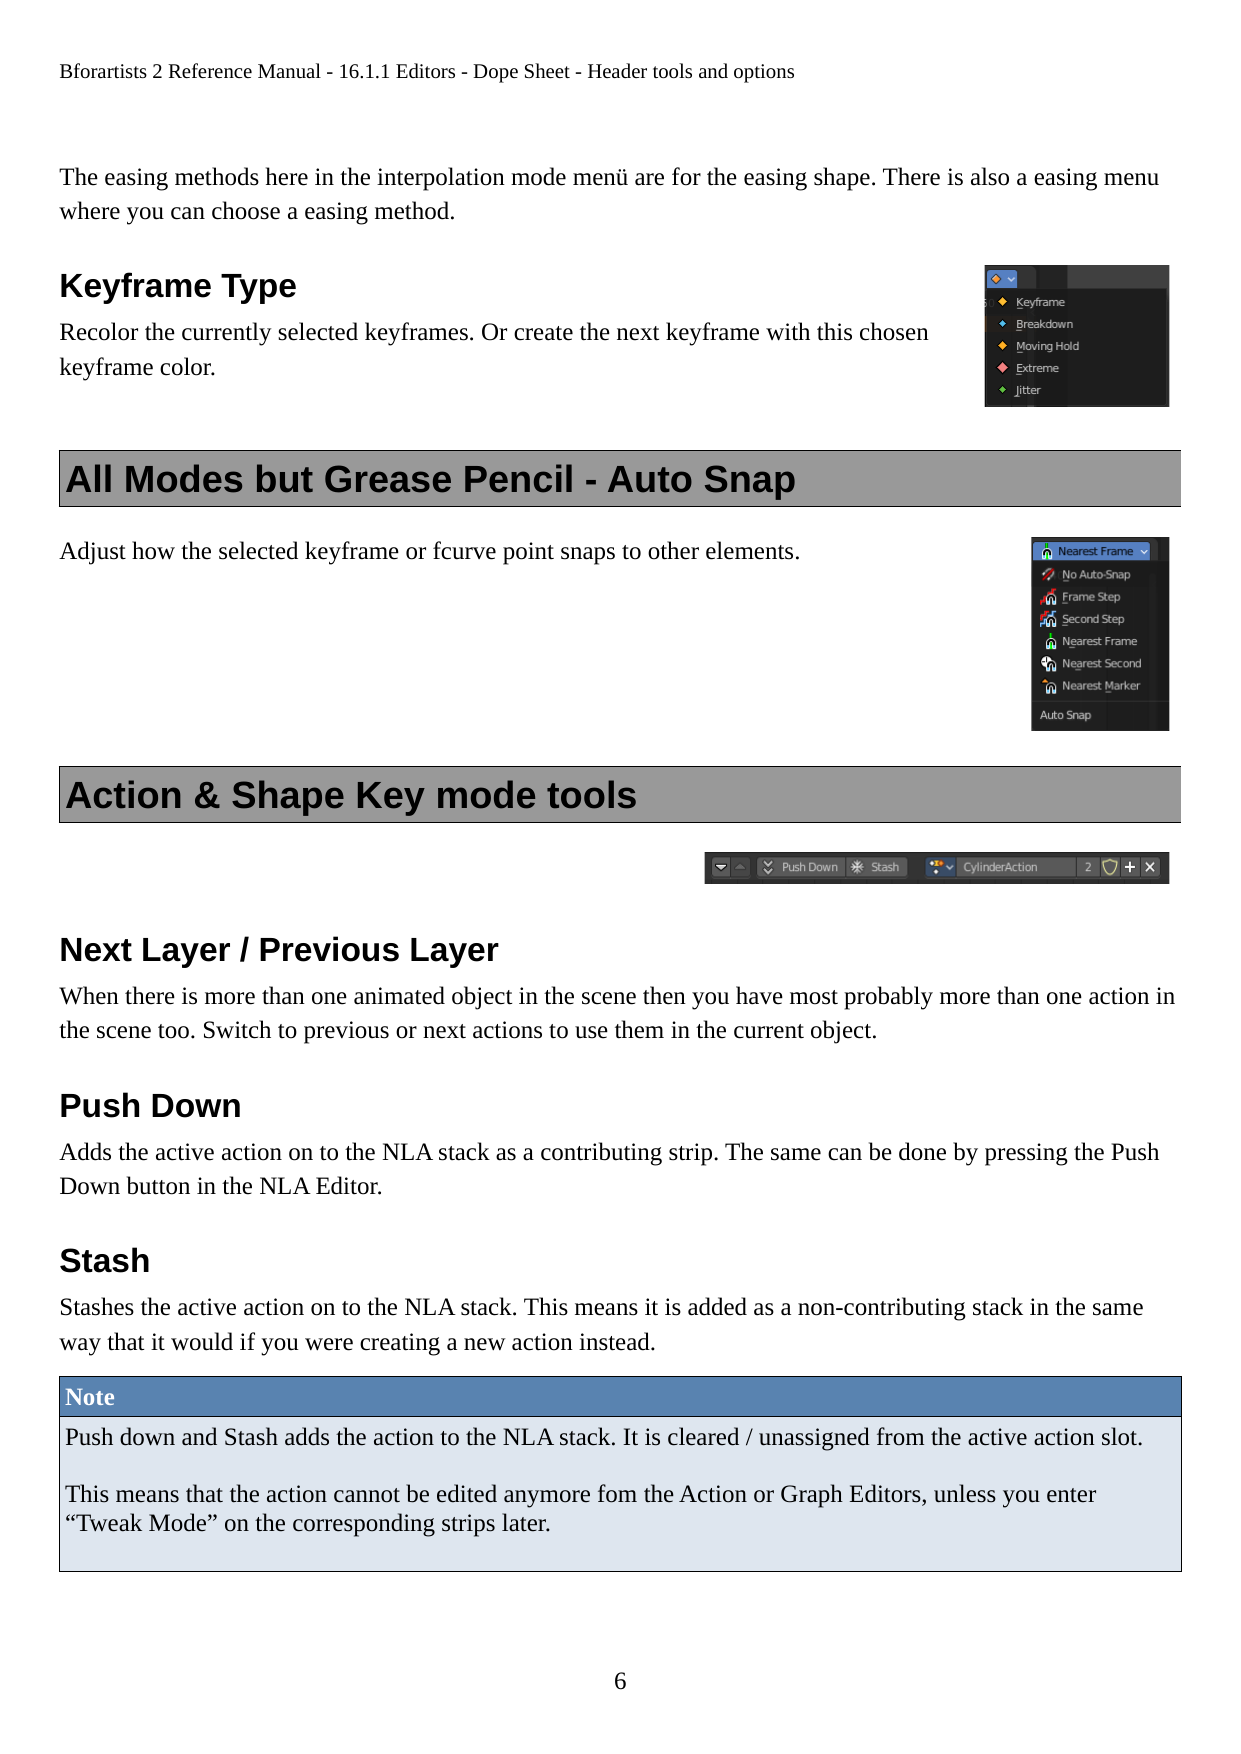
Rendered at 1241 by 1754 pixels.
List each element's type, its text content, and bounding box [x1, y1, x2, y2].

text Adjust how the selected keyframe or fcurve point snaps to other elements. [59, 536, 1181, 564]
subtitle Next Layer / Previous Layer [59, 930, 1181, 969]
picture [984, 265, 1170, 407]
text Stashes the active action on to the NLA stack. This means it is added as a non-contributing stack in the same way that it would if you were creating a new action instead. [59, 1292, 1181, 1355]
subtitle [1170, 266, 1181, 305]
table_header Action & Shape Key mode tools [60, 767, 1181, 822]
picture [704, 852, 1170, 884]
picture [1031, 537, 1170, 731]
table_cell Push down and Stash adds the action to the NLA stack. It is cleared / unassigned from the active action slot. This means that the action cannot be edited anymore fom the Action or Graph Editors, unless you enter “Tweak Mode” on the corresponding strips later. [60, 1417, 1181, 1571]
table_header All Modes but Grease Pencil - Auto Snap [60, 451, 1181, 506]
subtitle Push Down [59, 1086, 1181, 1124]
text Recolor the currently selected keyframes. Or create the next keyframe with this chosen keyframe color. [59, 317, 984, 380]
text When there is more than one animated object in the scene then you have most probably more than one action in the scene too. Switch to previous or next actions to use them in the current object. [59, 981, 1181, 1044]
subtitle Stash [59, 1241, 1181, 1280]
text Adds the active action on to the NLA stack as a contributing strip. The same can be done by pressing the Push Down button in the NLA Editor. [59, 1137, 1181, 1200]
table_header Note [60, 1377, 1181, 1416]
subtitle Keyframe Type [59, 266, 984, 305]
text The easing methods here in the interpolation mode menü are for the easing shape. There is also a easing menu where you can choose a easing method. [59, 162, 1181, 225]
